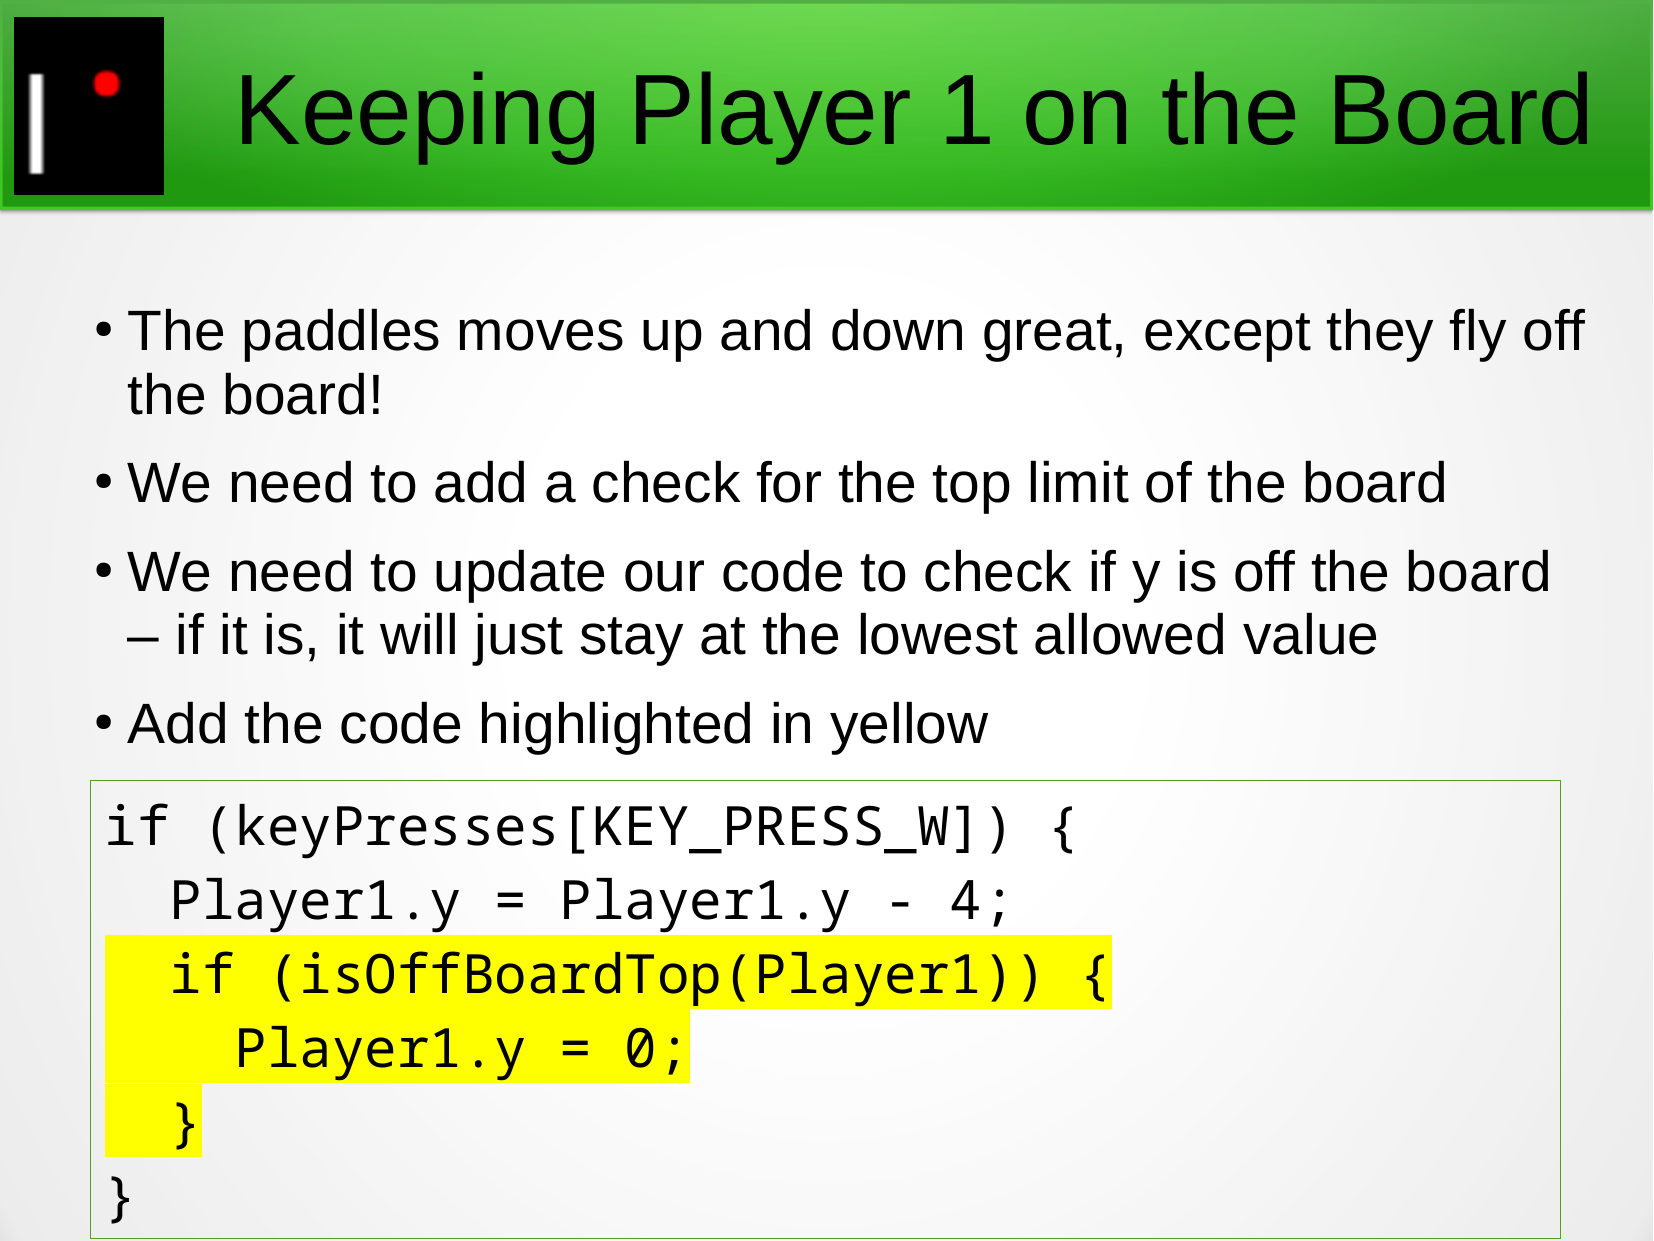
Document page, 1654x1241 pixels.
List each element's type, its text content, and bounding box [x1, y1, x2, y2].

title Keeping Player 1 on the Board [195, 30, 1636, 190]
text_box if (keyPresses[KEY_PRESS_W]) { Player1.y = Player1.y - 4; if (isOffBoardTop(Player1)) { Player1.y = 0; } } [90, 780, 1561, 1205]
picture [14, 17, 164, 195]
list The paddles moves up and down great, except they fly off the board! We need to add a check for the top limit of the board We need to update our code to check if y is off the board – if it is, it will just stay at the lowest allowed value Add the code highlighted in yellow [82, 299, 1591, 766]
